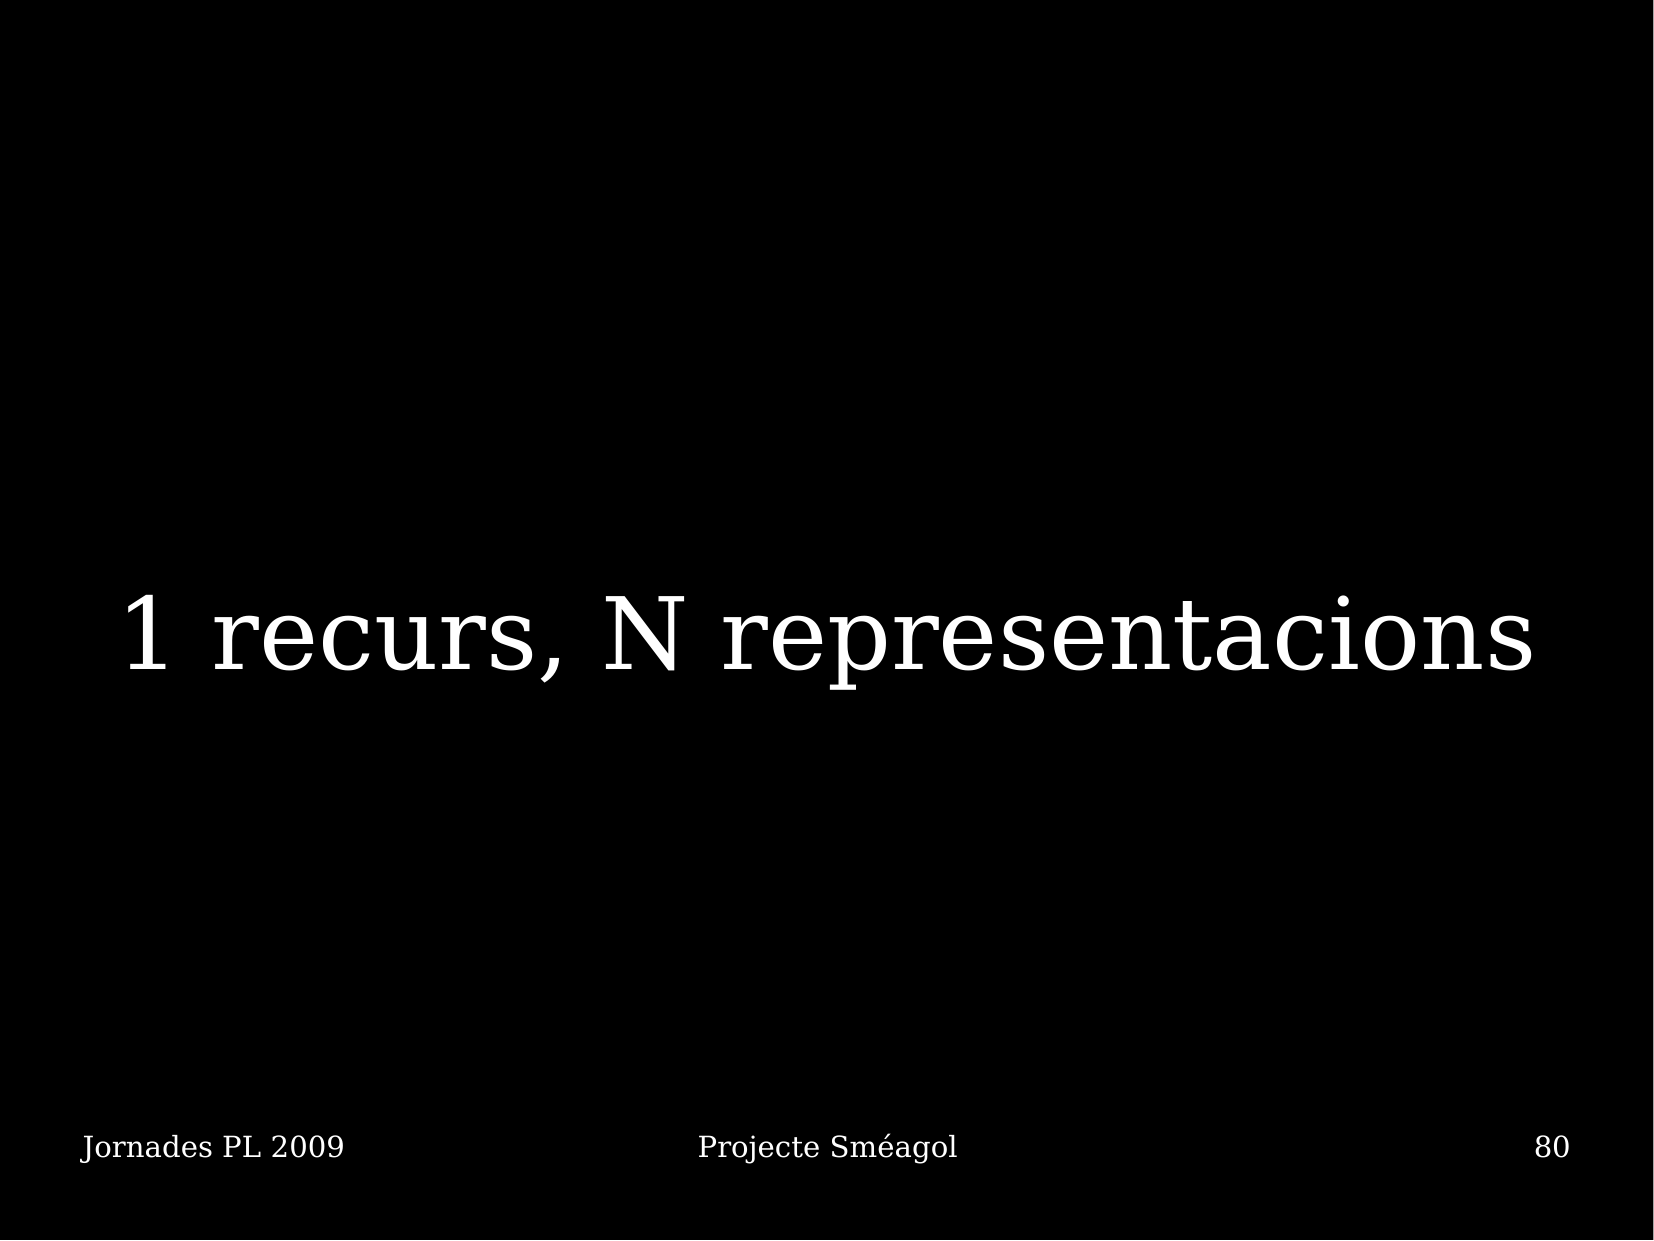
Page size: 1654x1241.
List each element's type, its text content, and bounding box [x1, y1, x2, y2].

title 1 recurs, N representacions [82, 116, 1571, 1124]
